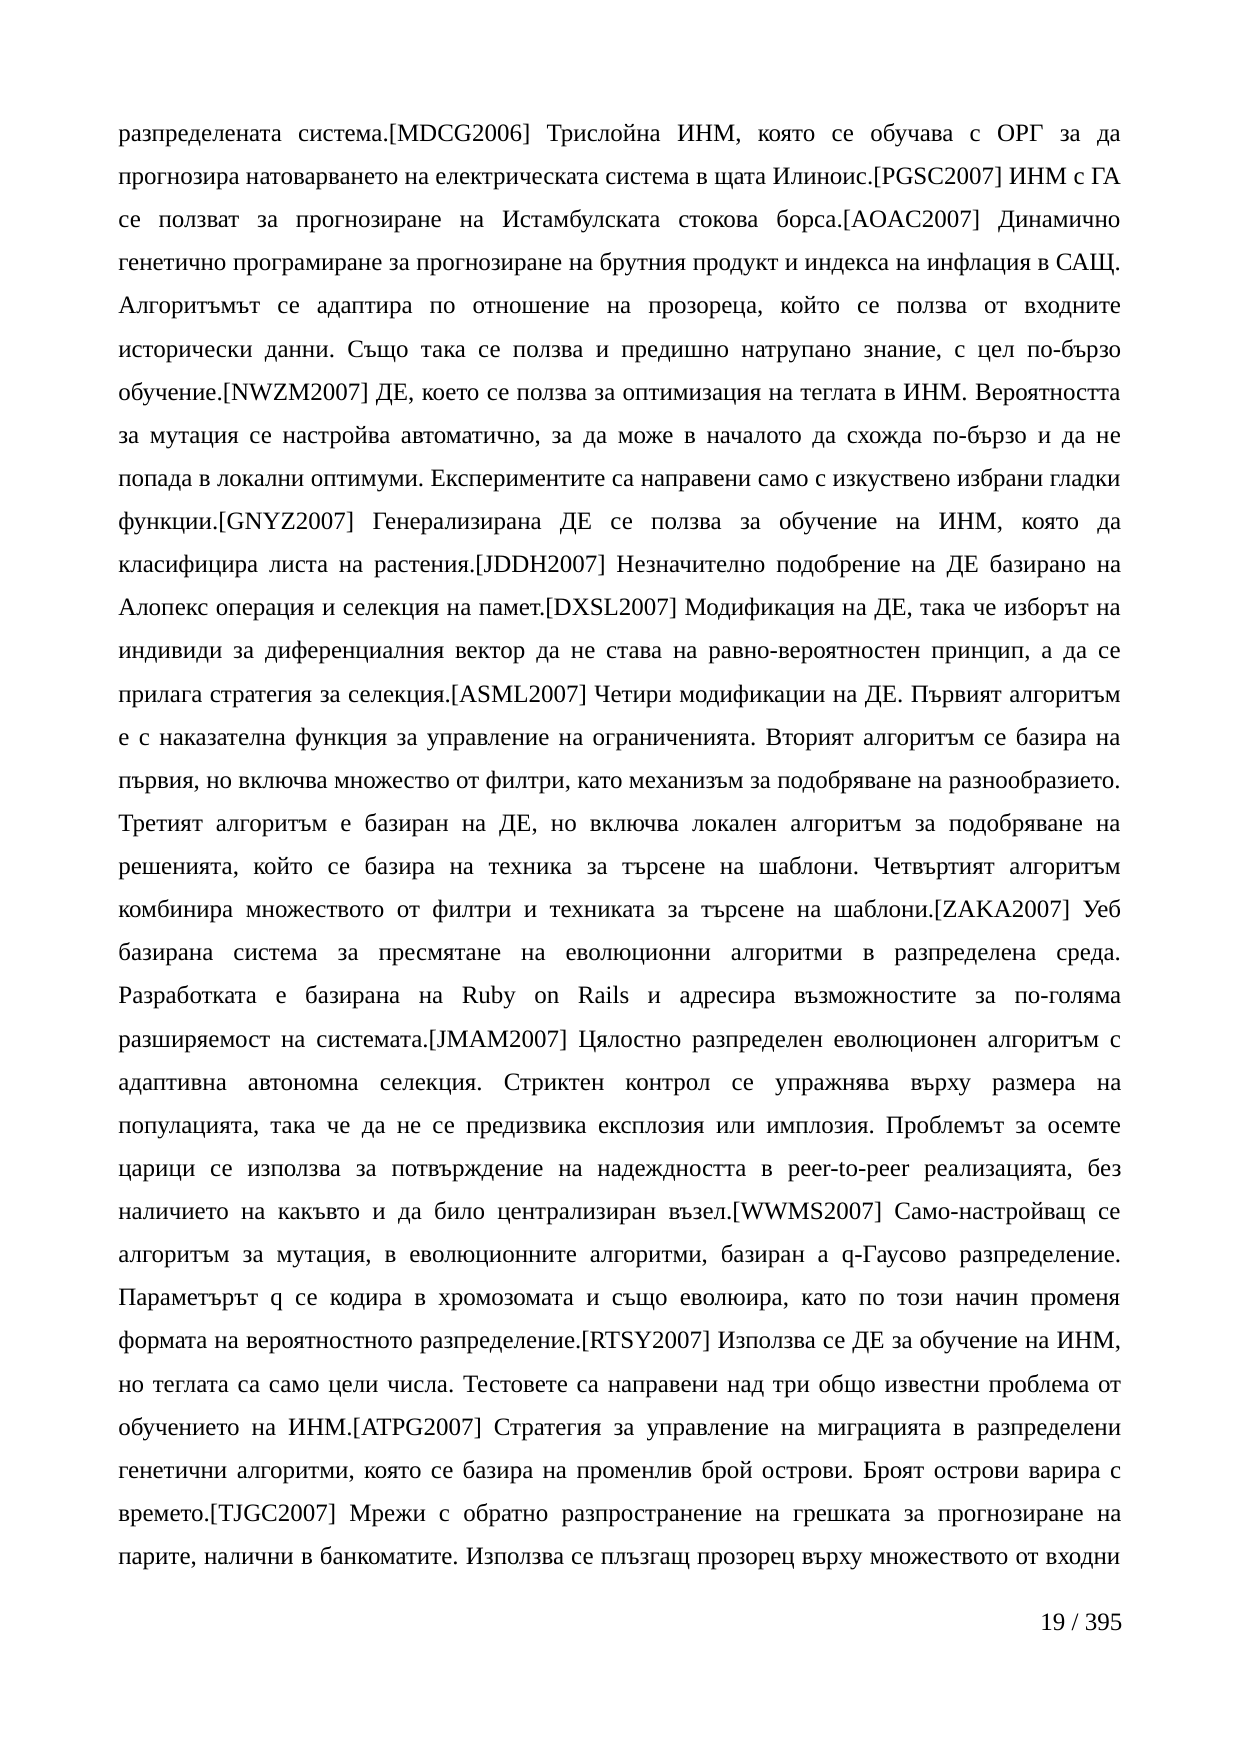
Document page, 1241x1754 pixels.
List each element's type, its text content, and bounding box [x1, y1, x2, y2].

text разпределената система.[MDCG2006] Трислойна ИНМ, която се обучава с ОРГ за да прогнозира натоварването на електрическата система в щата Илиноис.[PGSC2007] ИНМ с ГА се ползват за прогнозиране на Истамбулската стокова борса.[AOAC2007] Динамично генетично програмиране за прогнозиране на брутния продукт и индекса на инфлация в САЩ. Алгоритъмът се адаптира по отношение на прозореца, който се ползва от входните исторически данни. Също така се ползва и предишно натрупано знание, с цел по-бързо обучение.[NWZM2007] ДЕ, което се ползва за оптимизация на теглата в ИНМ. Вероятността за мутация се настройва автоматично, за да може в началото да схожда по-бързо и да не попада в локални оптимуми. Експериментите са направени само с изкуствено избрани гладки функции.[GNYZ2007] Генерализирана ДЕ се ползва за обучение на ИНМ, която да класифицира листа на растения.[JDDH2007] Незначително подобрение на ДЕ базирано на Алопекс операция и селекция на памет.[DXSL2007] Модификация на ДЕ, така че изборът на индивиди за диференциалния вектор да не става на равно-вероятностен принцип, а да се прилага стратегия за селекция.[ASML2007] Четири модификации на ДЕ. Първият алгоритъм е с наказателна функция за управление на ограниченията. Вторият алгоритъм се базира на първия, но включва множество от филтри, като механизъм за подобряване на разнообразието. Третият алгоритъм е базиран на ДЕ, но включва локален алгоритъм за подобряване на решенията, който се базира на техника за търсене на шаблони. Четвъртият алгоритъм комбинира множеството от филтри и техниката за търсене на шаблони.[ZAKA2007] Уеб базирана система за пресмятане на еволюционни алгоритми в разпределена среда. Разработката е базирана на Ruby on Rails и адресира възможностите за по-голяма разширяемост на системата.[JMAM2007] Цялостно разпределен еволюционен алгоритъм с адаптивна автономна селекция. Стриктен контрол се упражнява върху размера на популацията, така че да не се предизвика експлозия или имплозия. Проблемът за осемте царици се използва за потвърждение на надеждността в peer-to-peer реализацията, без наличието на какъвто и да било централизиран възел.[WWMS2007] Само-настройващ се алгоритъм за мутация, в еволюционните алгоритми, базиран а q-Гаусово разпределение. Параметърът q се кодира в хромозомата и също еволюира, като по този начин променя формата на вероятностното разпределение.[RTSY2007] Използва се ДЕ за обучение на ИНМ, но теглата са само цели числа. Тестовете са направени над три общо известни проблема от обучението на ИНМ.[ATPG2007] Стратегия за управление на миграцията в разпределени генетични алгоритми, която се базира на променлив брой острови. Броят острови варира с времето.[TJGC2007] Мрежи с обратно разпространение на грешката за прогнозиране на парите, налични в банкоматите. Използва се плъзгащ прозорец върху множеството от входни [118, 118, 1122, 1570]
